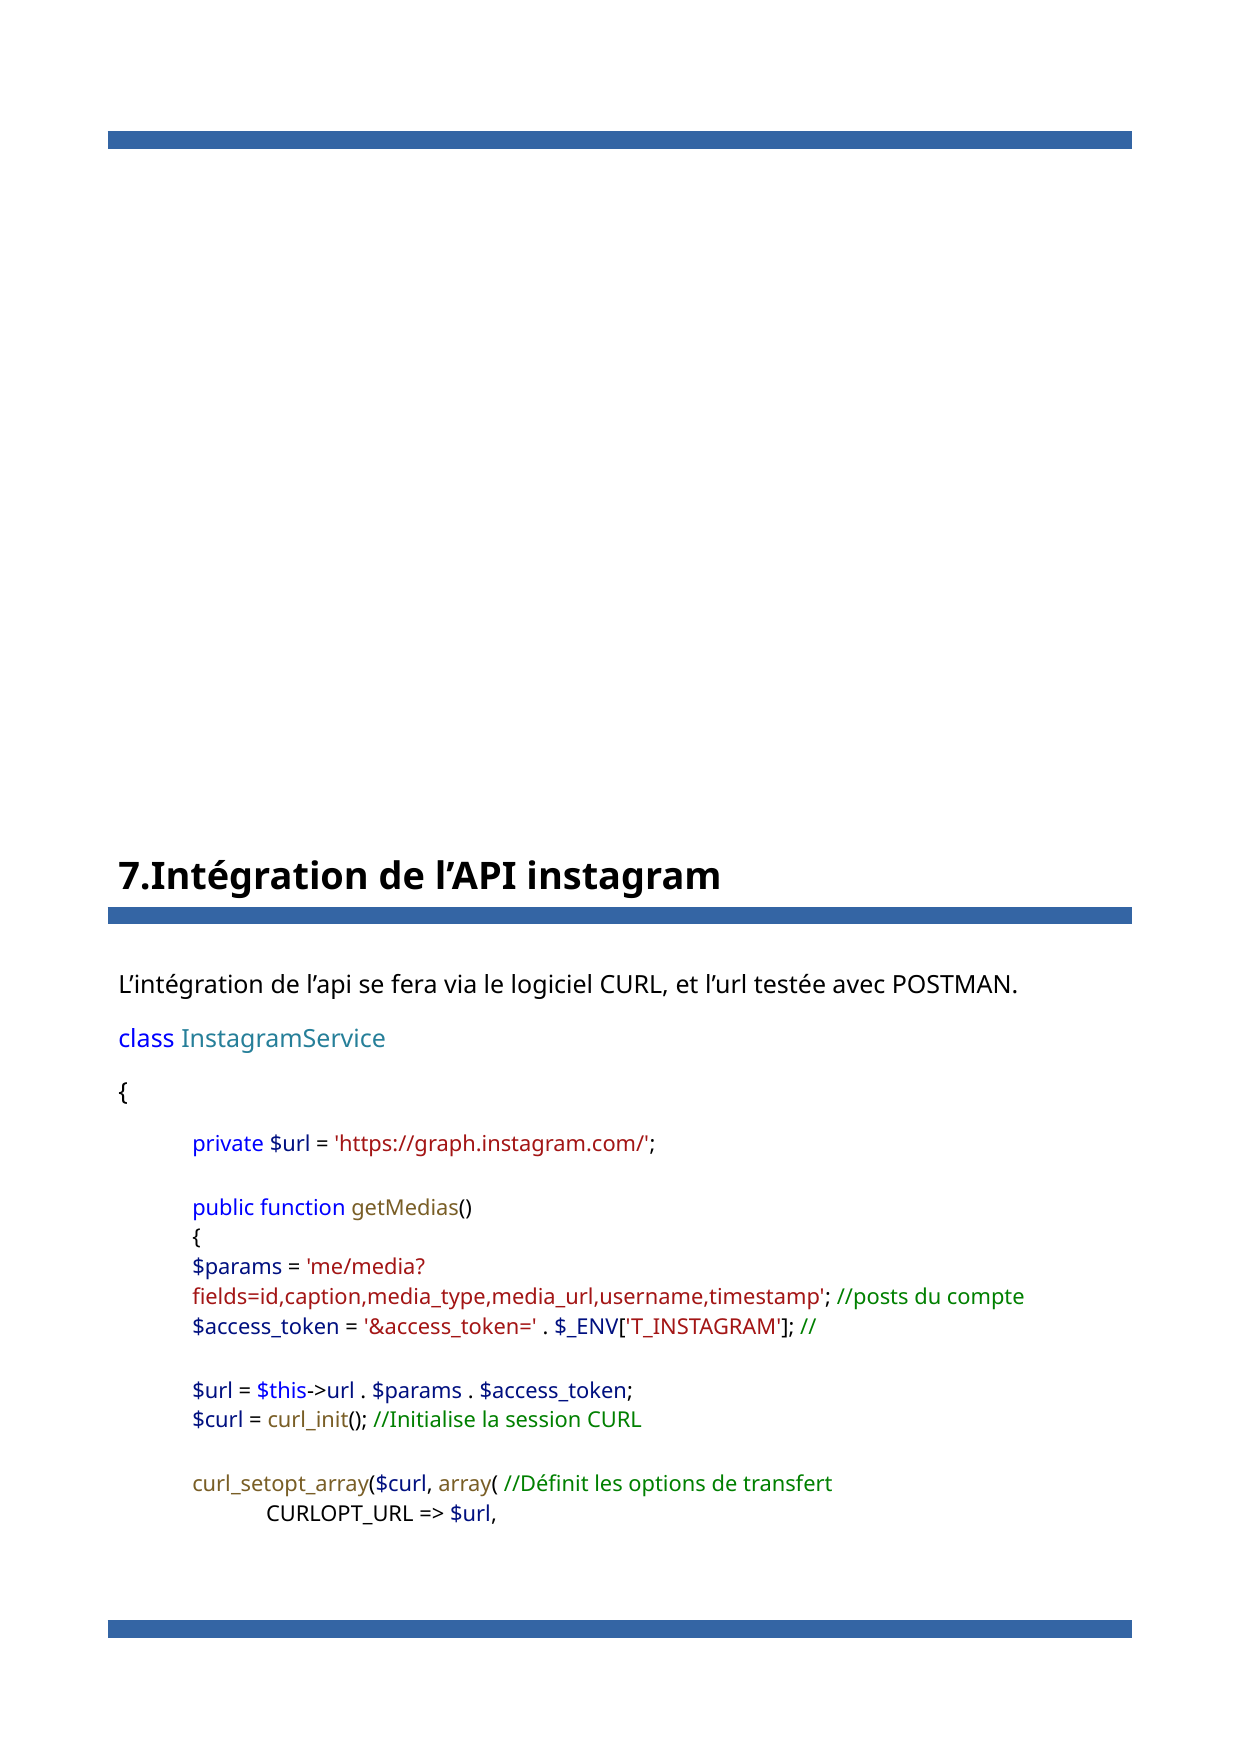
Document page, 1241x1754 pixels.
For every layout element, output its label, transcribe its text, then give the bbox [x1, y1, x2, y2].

text public function getMedias() [118, 1192, 1122, 1221]
text CURLOPT_URL => $url, [118, 1498, 1122, 1528]
text $params = 'me/media? fields=id,caption,media_type,media_url,username,timestamp'; //posts du compte $access_token = '&access_token=' . $_ENV['T_INSTAGRAM']; // [118, 1251, 1122, 1341]
text L’intégration de l’api se fera via le logiciel CURL, et l’url testée avec POSTMAN. [118, 966, 1122, 1001]
text $url = $this->url . $params . $access_token; [118, 1374, 1122, 1404]
text curl_setopt_array($curl, array( //Définit les options de transfert [118, 1468, 1122, 1498]
text { [118, 1074, 1122, 1108]
text { [118, 1221, 1122, 1251]
text $curl = curl_init(); //Initialise la session CURL [118, 1404, 1122, 1434]
subtitle 7.Intégration de l’API instagram [118, 848, 1122, 900]
text private $url = 'https://graph.instagram.com/'; [118, 1128, 1122, 1157]
text class InstagramService [118, 1020, 1122, 1054]
